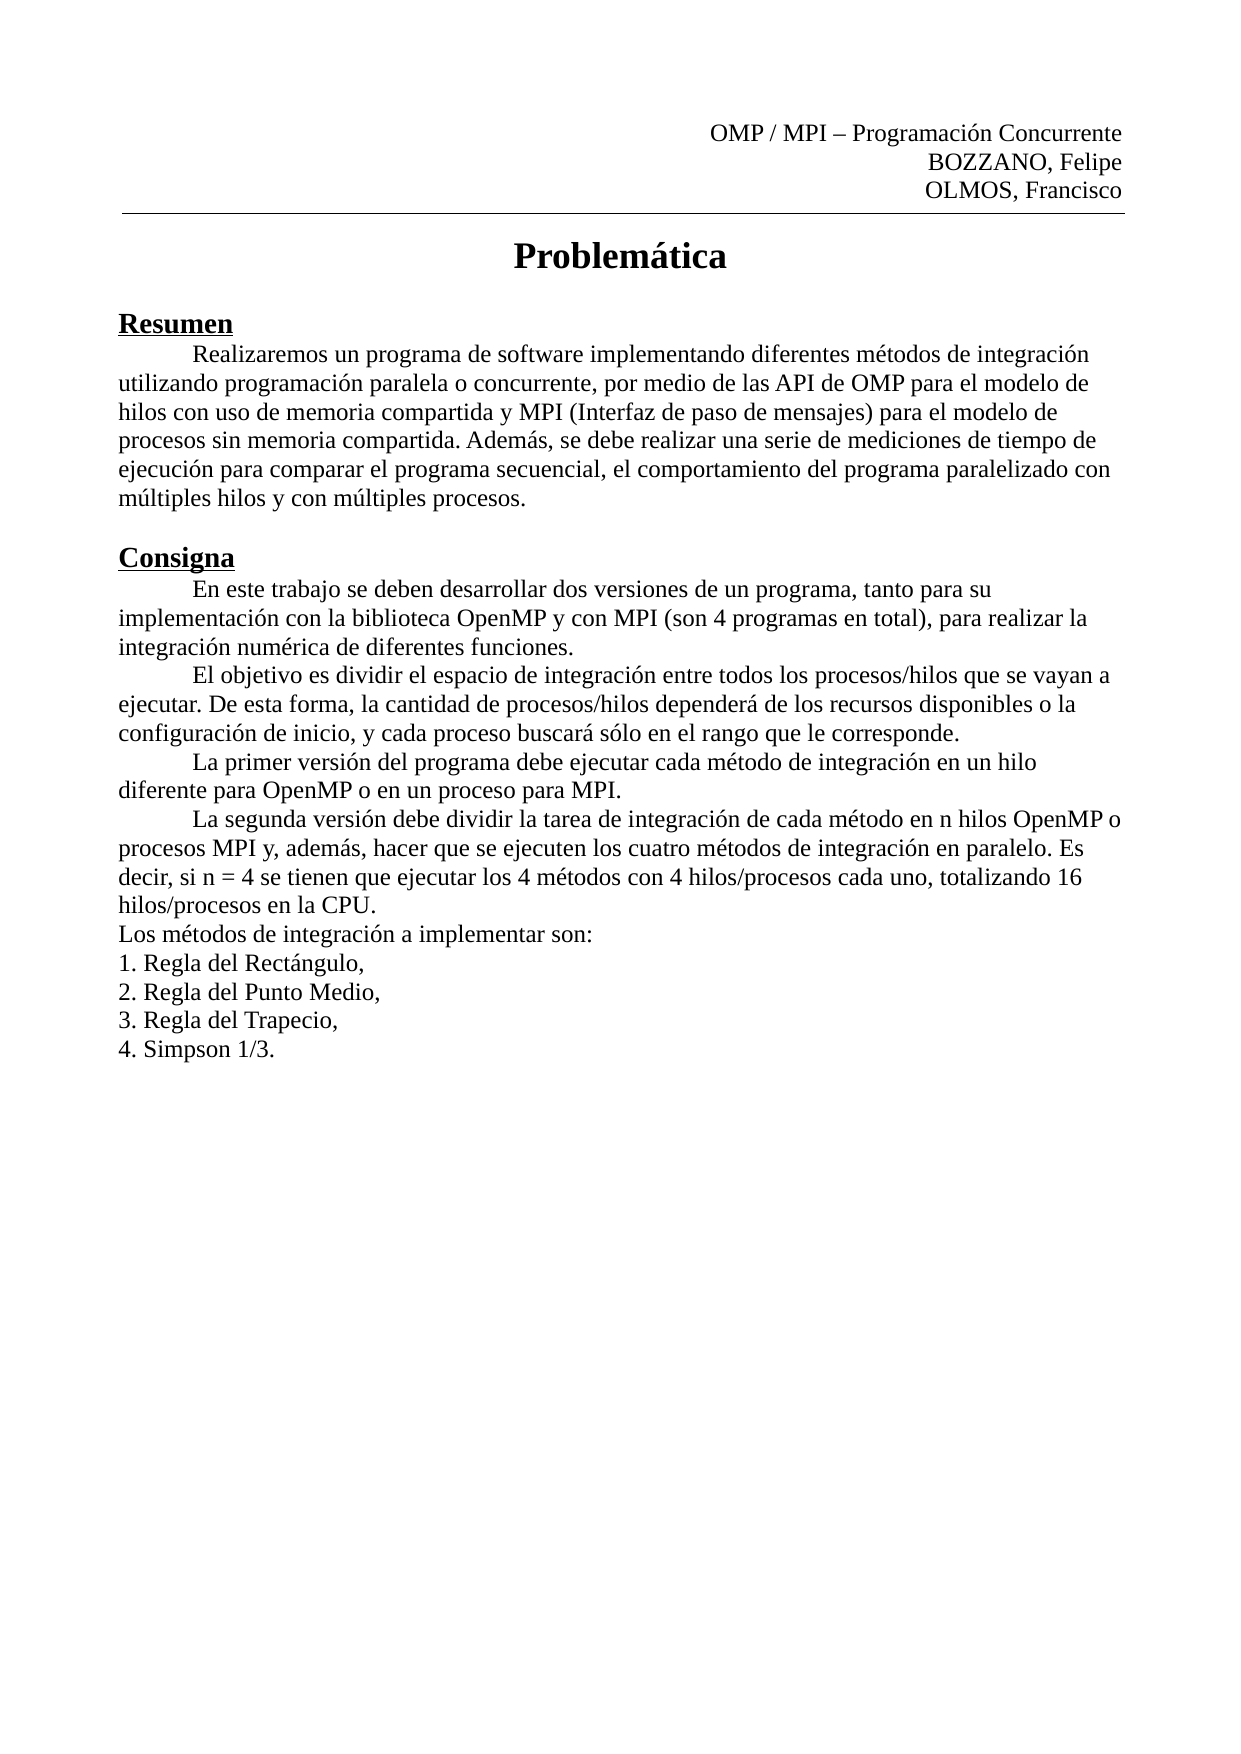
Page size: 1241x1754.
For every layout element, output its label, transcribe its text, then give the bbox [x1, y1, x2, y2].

text Realizaremos un programa de software implementando diferentes métodos de integración utilizando programación paralela o concurrente, por medio de las API de OMP para el modelo de hilos con uso de memoria compartida y MPI (Interfaz de paso de mensajes) para el modelo de procesos sin memoria compartida. Además, se debe realizar una serie de mediciones de tiempo de ejecución para comparar el programa secuencial, el comportamiento del programa paralelizado con múltiples hilos y con múltiples procesos. [118, 339, 1122, 512]
text 4. Simpson 1/3. [118, 1034, 1122, 1063]
text hilos/procesos en la CPU. [118, 890, 1122, 919]
text 3. Regla del Trapecio, [118, 1005, 1122, 1034]
text En este trabajo se deben desarrollar dos versiones de un programa, tanto para su implementación con la biblioteca OpenMP y con MPI (son 4 programas en total), para realizar la integración numérica de diferentes funciones. [118, 574, 1122, 660]
text La segunda versión debe dividir la tarea de integración de cada método en n hilos OpenMP o [118, 804, 1122, 833]
text Consigna [118, 541, 1122, 574]
text Los métodos de integración a implementar son: [118, 919, 1122, 948]
text Problemática [118, 234, 1122, 277]
text Resumen [118, 306, 1122, 339]
text 1. Regla del Rectángulo, [118, 948, 1122, 977]
text El objetivo es dividir el espacio de integración entre todos los procesos/hilos que se vayan a ejecutar. De esta forma, la cantidad de procesos/hilos dependerá de los recursos disponibles o la configuración de inicio, y cada proceso buscará sólo en el rango que le corresponde. [118, 660, 1122, 747]
text La primer versión del programa debe ejecutar cada método de integración en un hilo diferente para OpenMP o en un proceso para MPI. [118, 747, 1122, 804]
text 2. Regla del Punto Medio, [118, 977, 1122, 1005]
text procesos MPI y, además, hacer que se ejecuten los cuatro métodos de integración en paralelo. Es [118, 833, 1122, 862]
text decir, si n = 4 se tienen que ejecutar los 4 métodos con 4 hilos/procesos cada uno, totalizando 16 [118, 862, 1122, 890]
